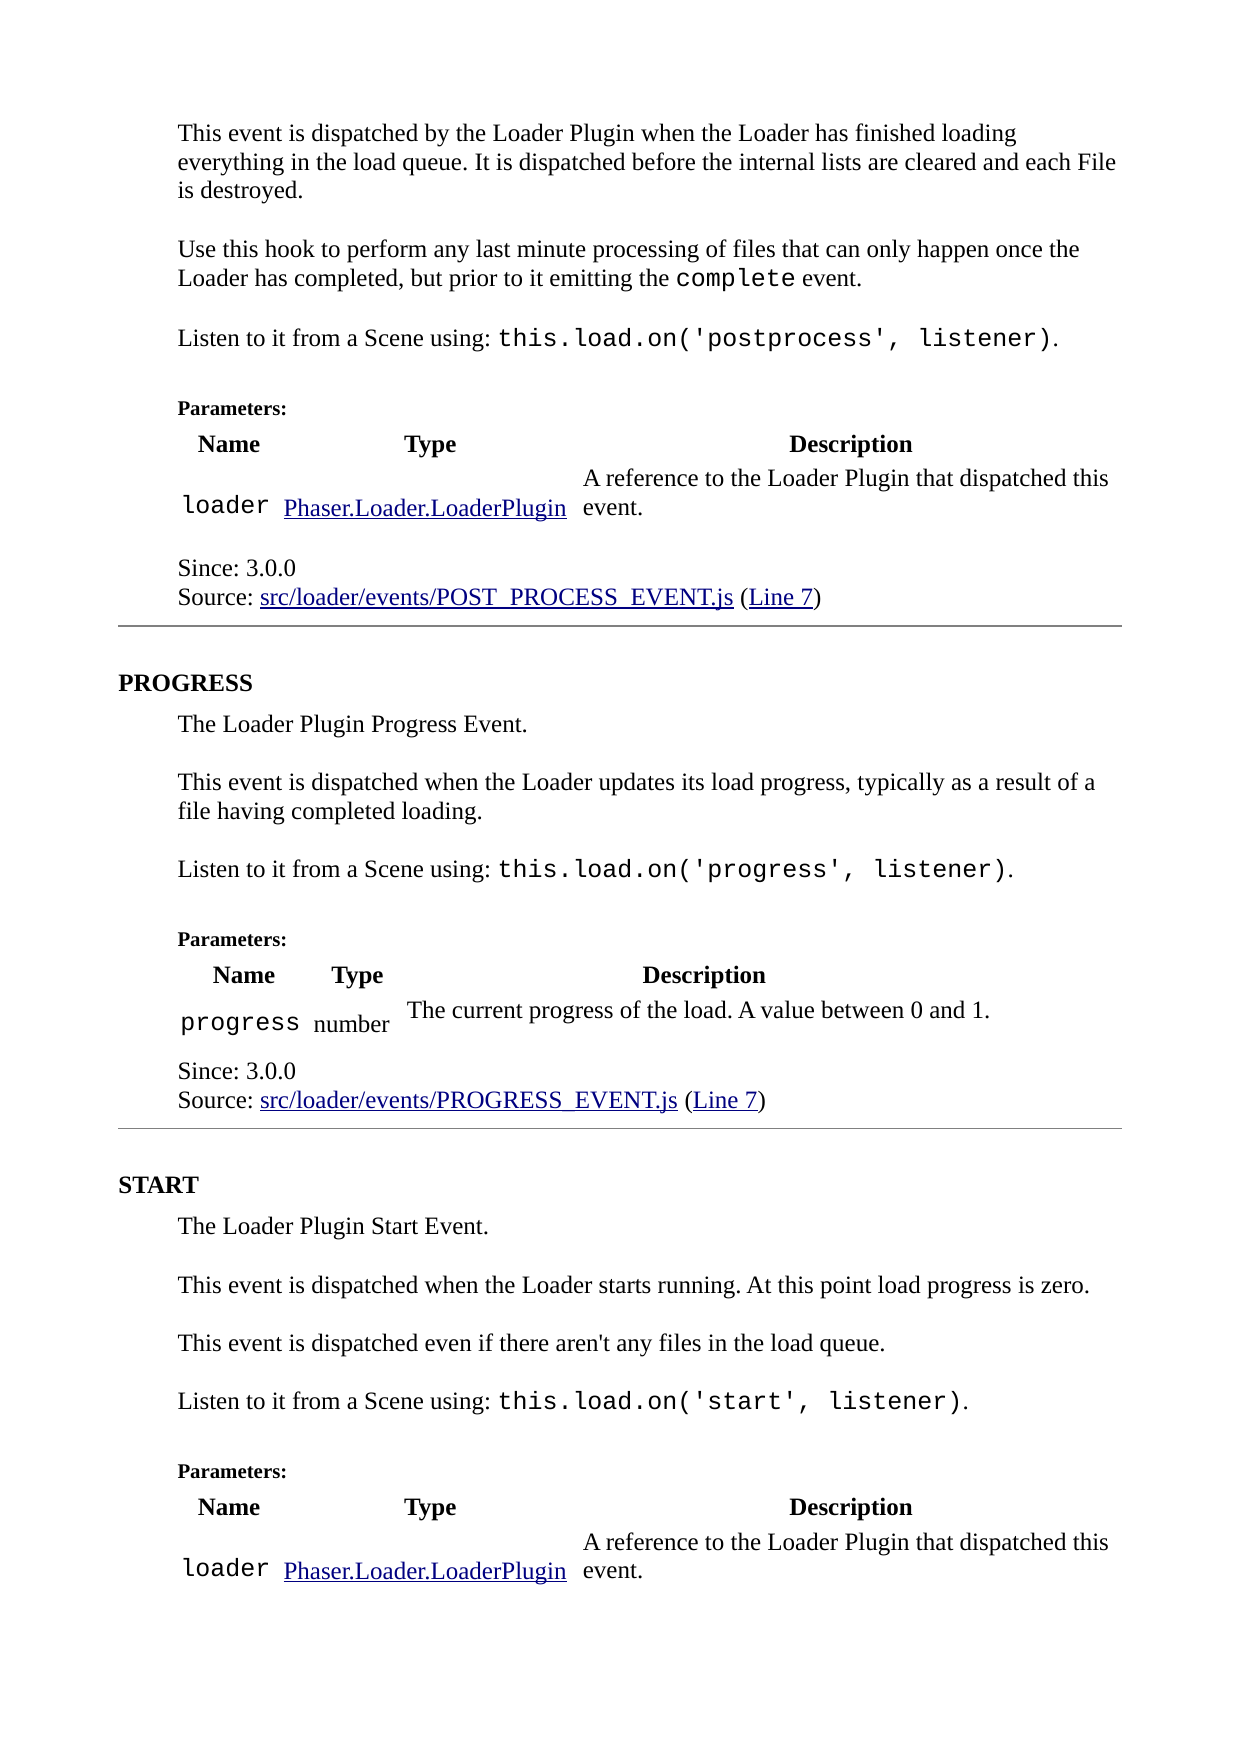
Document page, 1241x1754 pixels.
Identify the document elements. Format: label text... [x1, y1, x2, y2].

list The Loader Plugin Start Event. [177, 1211, 1122, 1240]
table_cell Phaser.Loader.LoaderPlugin [280, 461, 580, 553]
list This event is dispatched by the Loader Plugin when the Loader has finished loading everything in the load queue. It is dispatched before the internal lists are cleared and each File is destroyed. [177, 118, 1122, 204]
subtitle START [118, 1170, 1122, 1199]
subtitle Parameters: [177, 1459, 1122, 1483]
table_cell number [310, 992, 404, 1056]
table_header Type [280, 1489, 580, 1524]
table_cell A reference to the Loader Plugin that dispatched this event. [580, 1524, 1122, 1617]
table_header Description [580, 1489, 1122, 1524]
list This event is dispatched when the Loader updates its load progress, typically as a result of a file having completed loading. [177, 767, 1122, 825]
table_header Name [177, 957, 310, 992]
list This event is dispatched even if there aren't any files in the load queue. [177, 1328, 1122, 1357]
list Listen to it from a Scene using: this.load.on('start', listener). [177, 1386, 1122, 1417]
table_cell progress [177, 992, 310, 1056]
table_cell A reference to the Loader Plugin that dispatched this event. [580, 461, 1122, 553]
subtitle Parameters: [177, 396, 1122, 420]
table_header Type [280, 426, 580, 461]
table_header Description [580, 426, 1122, 461]
table_header Name [177, 1489, 280, 1524]
subtitle Source: src/loader/events/PROGRESS_EVENT.js (Line 7) [177, 1085, 1122, 1113]
subtitle PROGRESS [118, 668, 1122, 696]
table_cell The current progress of the load. A value between 0 and 1. [404, 992, 1005, 1056]
subtitle Since: 3.0.0 [177, 553, 1122, 582]
list Listen to it from a Scene using: this.load.on('progress', listener). [177, 854, 1122, 885]
subtitle Since: 3.0.0 [177, 1056, 1122, 1085]
table_cell loader [177, 1524, 280, 1617]
table_cell loader [177, 461, 280, 553]
table_header Description [404, 957, 1005, 992]
list This event is dispatched when the Loader starts running. At this point load progress is zero. [177, 1270, 1122, 1298]
subtitle Source: src/loader/events/POST_PROCESS_EVENT.js (Line 7) [177, 582, 1122, 611]
table_header Name [177, 426, 280, 461]
subtitle Parameters: [177, 927, 1122, 951]
table_cell Phaser.Loader.LoaderPlugin [280, 1524, 580, 1617]
list Use this hook to perform any last minute processing of files that can only happen once the Loader has completed, but prior to it emitting the complete event. [177, 234, 1122, 293]
table_header Type [310, 957, 404, 992]
list The Loader Plugin Progress Event. [177, 709, 1122, 738]
list Listen to it from a Scene using: this.load.on('postprocess', listener). [177, 323, 1122, 354]
